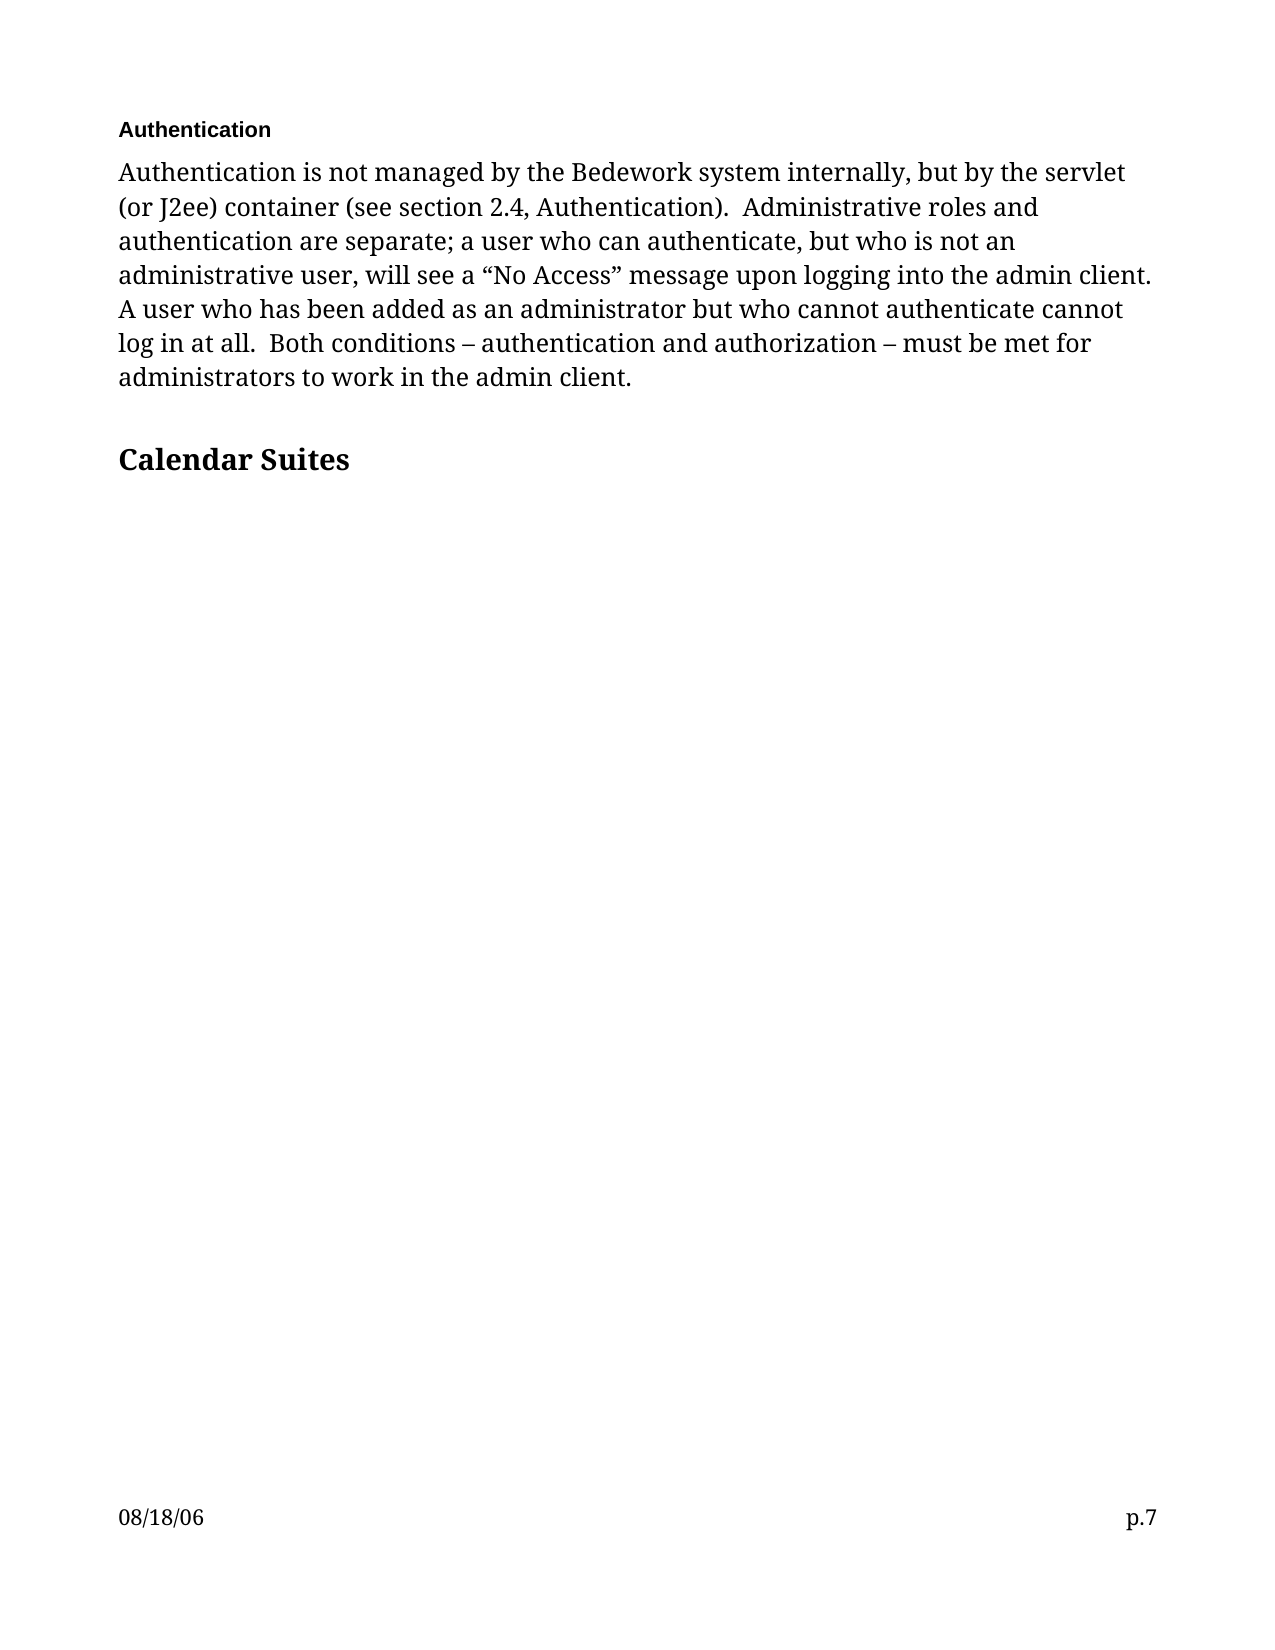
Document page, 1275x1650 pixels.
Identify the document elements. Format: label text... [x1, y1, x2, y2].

text Authentication is not managed by the Bedework system internally, but by the servlet (or J2ee) container (see section 2.4, Authentication). Administrative roles and authentication are separate; a user who can authenticate, but who is not an administrative user, will see a “No Access” message upon logging into the admin client. A user who has been added as an administrator but who cannot authenticate cannot log in at all. Both conditions – authentication and authorization – must be met for administrators to work in the admin client. [118, 155, 1157, 393]
subtitle Calendar Suites [118, 439, 1157, 479]
subtitle Authentication [118, 118, 1157, 143]
